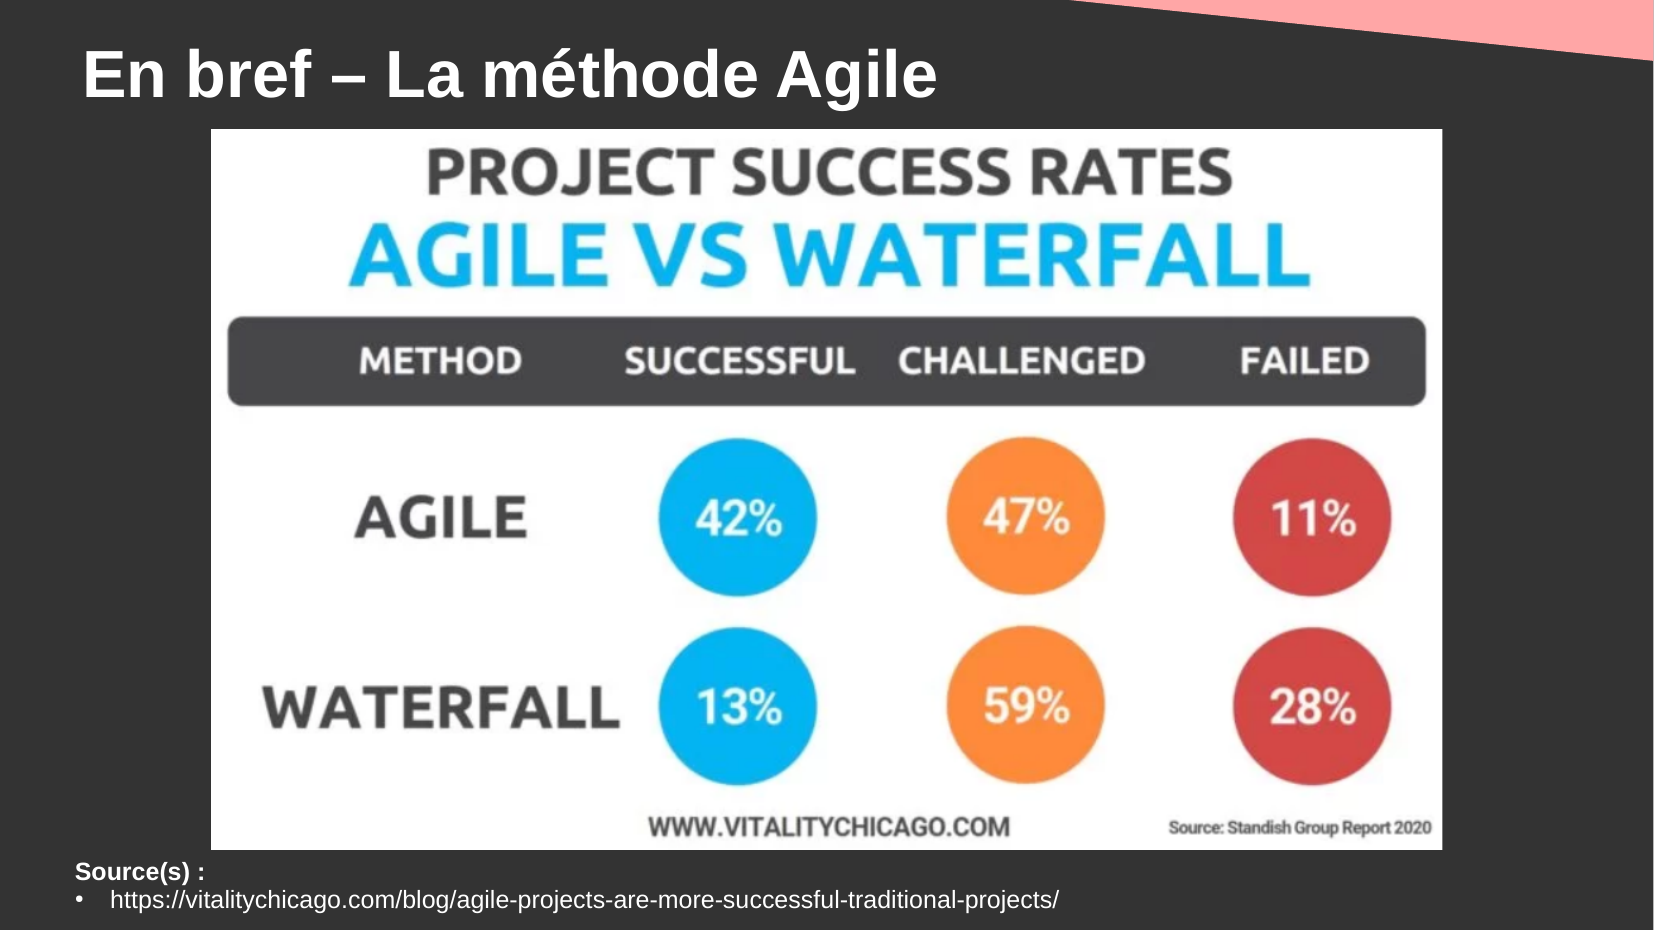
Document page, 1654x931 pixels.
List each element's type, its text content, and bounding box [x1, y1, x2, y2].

text_box [1069, 0, 1654, 61]
text_box Source(s) : https://vitalitychicago.com/blog/agile-projects-are-more-successful-traditional-projects/ [60, 850, 1546, 922]
title En bref – La méthode Agile [82, 37, 1571, 122]
picture [211, 129, 1443, 850]
